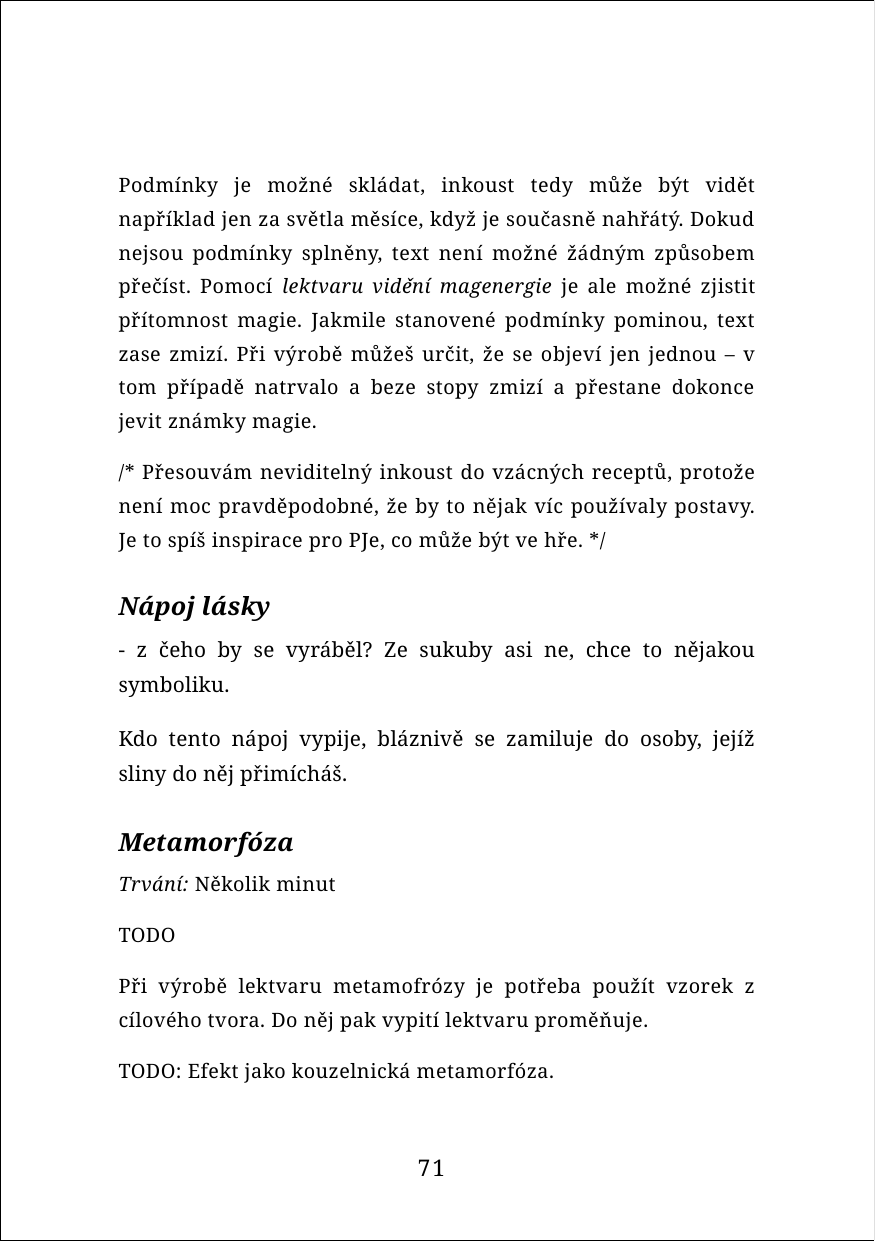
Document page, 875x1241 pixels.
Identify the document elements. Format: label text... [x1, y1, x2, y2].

text /* Přesouvám neviditelný inkoust do vzácných receptů, protože není moc pravděpodobné, že by to nějak víc používaly postavy. Je to spíš inspirace pro PJe, co může být ve hře. */ [118, 459, 756, 553]
text TODO: Efekt jako kouzelnická metamorfóza. [118, 1058, 756, 1085]
text Podmínky je možné skládat, inkoust tedy může být vidět například jen za světla měsíce, když je současně nahřátý. Dokud nejsou podmínky splněny, text není možné žádným způsobem přečíst. Pomocí lektvaru vidění magenergie je ale možné zjistit přítomnost magie. Jakmile stanovené podmínky pominou, text zase zmizí. Při výrobě můžeš určit, že se objeví jen jednou – v tom případě natrvalo a beze stopy zmizí a přestane dokonce jevit známky magie. [118, 172, 756, 434]
text Při výrobě lektvaru metamofrózy je potřeba použít vzorek z cílového tvora. Do něj pak vypití lektvaru proměňuje. [118, 973, 756, 1033]
text Kdo tento nápoj vypije, bláznivě se zamiluje do osoby, jejíž sliny do něj přimícháš. [118, 724, 756, 788]
subtitle Metamorfóza [118, 824, 756, 858]
subtitle Nápoj lásky [118, 589, 756, 623]
text - z čeho by se vyráběl? Ze sukuby asi ne, chce to nějakou symboliku. [118, 635, 756, 699]
text TODO [118, 921, 756, 948]
text Trvání: Několik minut [118, 870, 756, 897]
